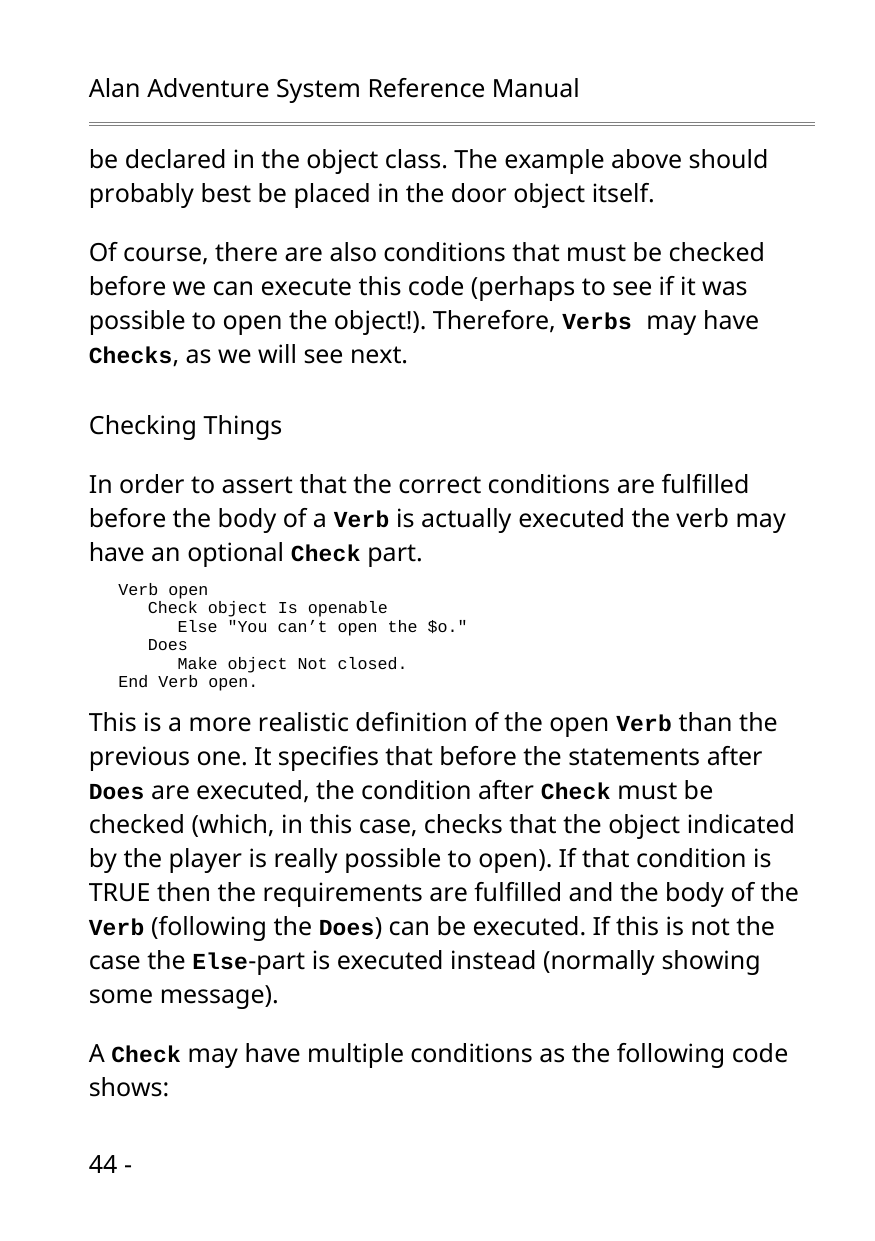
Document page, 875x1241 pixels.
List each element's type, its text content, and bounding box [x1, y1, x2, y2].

subtitle Checking Things [88, 408, 815, 442]
text This is a more realistic definition of the open Verb than the previous one. It specifies that before the statements after Does are executed, the con­dition after Check must be checked (which, in this case, checks that the object indicated by the player is really possible to open). If that condition is TRUE then the requirements are fulfilled and the body of the Verb (following the Does) can be executed. If this is not the case the Else-part is executed instead (normally showing some message). [88, 705, 815, 1011]
text be declared in the object class. The example above should probably best be placed in the door object itself. [88, 142, 815, 210]
text A Check may have multiple conditions as the following code shows: [88, 1036, 815, 1104]
text In order to assert that the correct conditions are fulfilled before the body of a Verb is ac­tually executed the verb may have an optional Check part. [88, 467, 815, 569]
text Of course, there are also conditions that must be checked before we can execute this code (perhaps to see if it was possible to open the object!). There­fore, Verbs may have Checks, as we will see next. [88, 235, 815, 371]
text Verb open Check object Is openable Else "You can’t open the $o." Does Make object Not closed. End Verb open. [118, 582, 815, 693]
